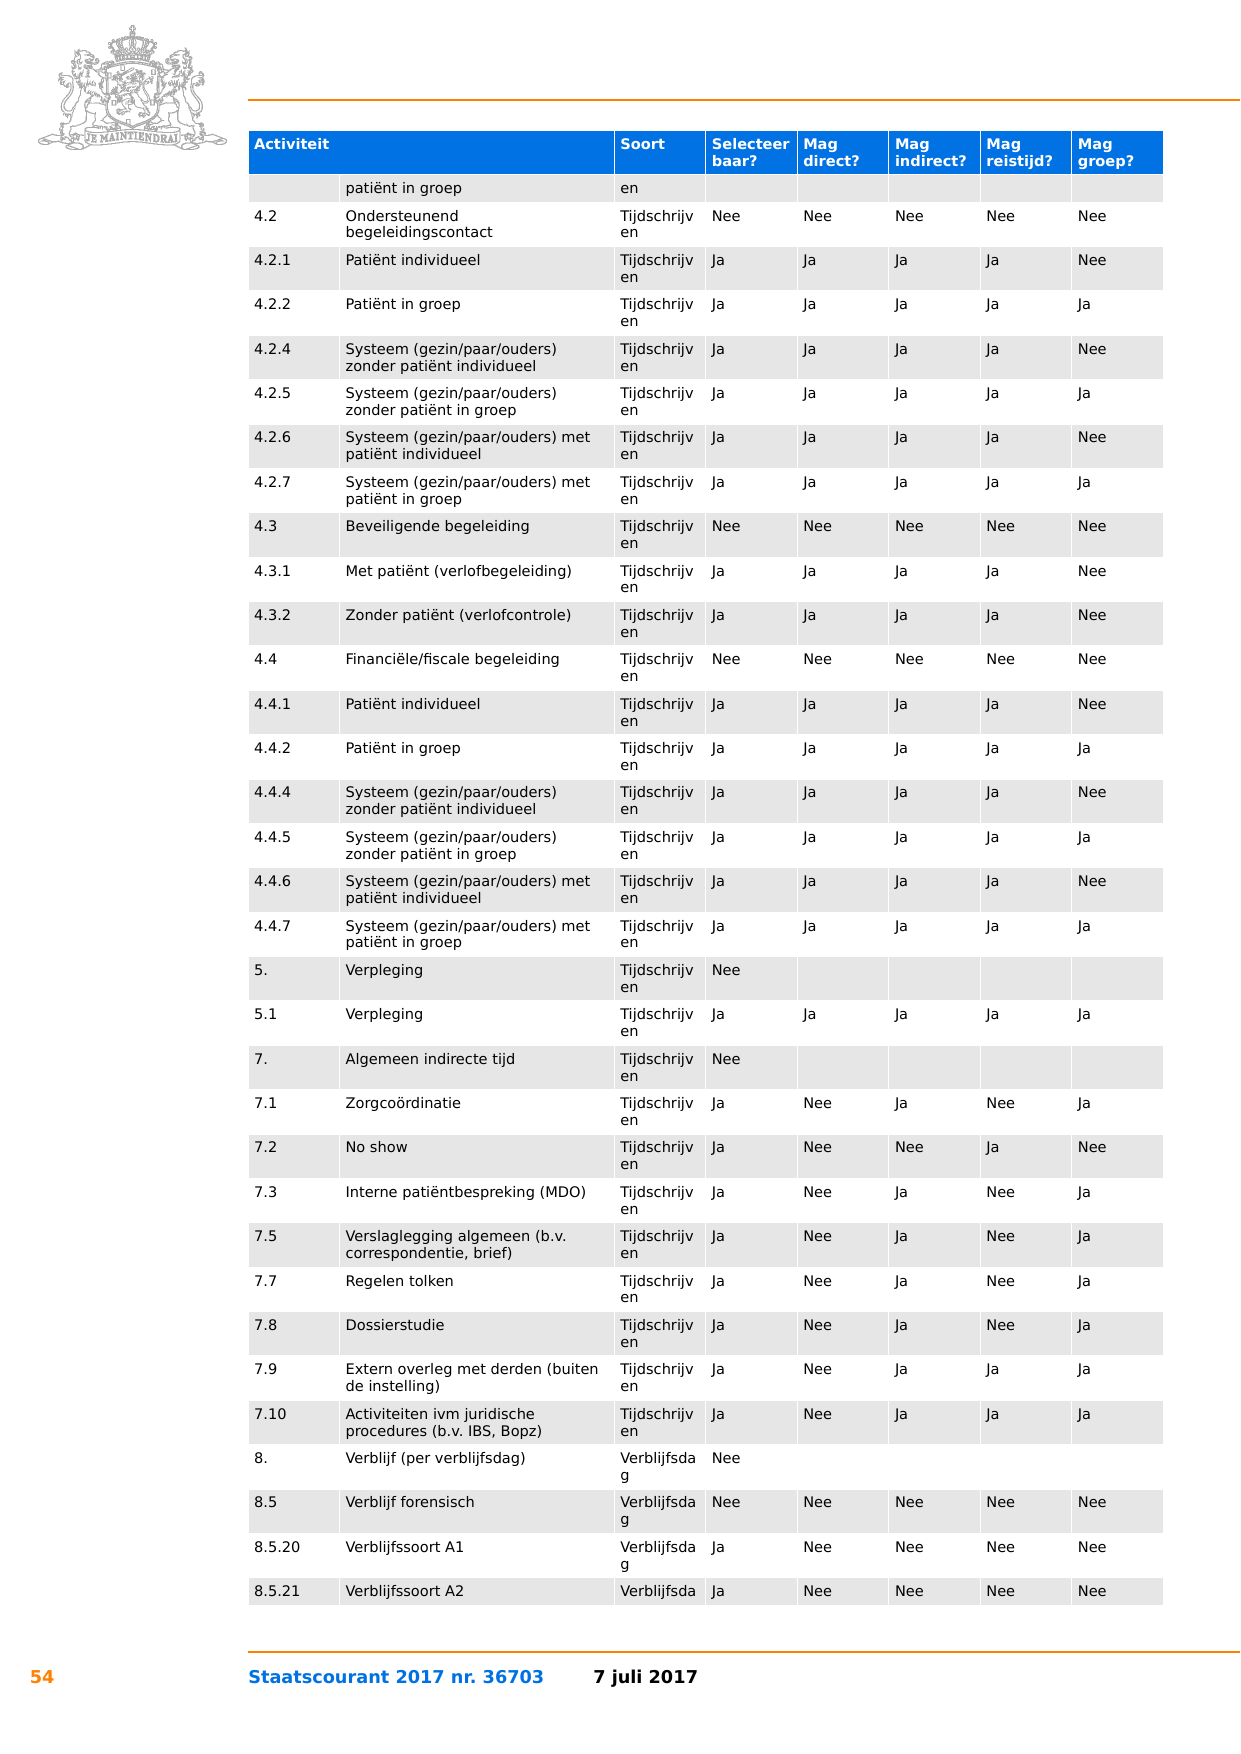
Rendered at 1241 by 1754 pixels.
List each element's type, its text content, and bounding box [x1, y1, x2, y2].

table_cell Ja [706, 247, 797, 290]
table_cell Nee [889, 1135, 980, 1178]
table_cell Algemeen indirecte tijd [340, 1046, 614, 1089]
table_cell Ja [798, 824, 888, 867]
table_cell Nee [1072, 425, 1163, 468]
table_cell Nee [889, 1490, 980, 1533]
table_cell Nee [981, 513, 1071, 557]
table_cell Patiënt individueel [340, 691, 614, 734]
table_cell [249, 175, 339, 202]
table_cell Ja [889, 1268, 980, 1311]
table_cell Tijdschrijven [615, 957, 705, 1000]
table_cell Ja [889, 469, 980, 512]
table_cell Tijdschrijven [615, 469, 705, 512]
table_cell Ja [798, 1001, 888, 1045]
table_cell Nee [981, 646, 1071, 690]
table_cell Tijdschrijven [615, 1312, 705, 1355]
table_cell en [615, 175, 705, 202]
table_cell Ja [706, 1179, 797, 1222]
table_cell Ja [889, 291, 980, 335]
table_cell Ja [889, 691, 980, 734]
table_cell Ja [889, 735, 980, 778]
table_cell Ja [981, 558, 1071, 601]
table_cell Nee [798, 1578, 888, 1605]
table_cell Ja [706, 1001, 797, 1045]
table_cell Verblijf forensisch [340, 1490, 614, 1533]
table_cell Ja [798, 913, 888, 956]
table_cell Verpleging [340, 1001, 614, 1045]
table_cell Extern overleg met derden (buiten de instelling) [340, 1356, 614, 1400]
table_cell Nee [981, 203, 1071, 246]
table_cell Nee [798, 1490, 888, 1533]
table_cell [889, 957, 980, 1000]
table_cell Nee [706, 646, 797, 690]
table_cell Ja [798, 469, 888, 512]
table_cell 4.4.4 [249, 780, 339, 823]
table_cell Ja [889, 780, 980, 823]
table_cell Tijdschrijven [615, 1046, 705, 1089]
table_cell Nee [1072, 1578, 1163, 1605]
table_cell Ja [1072, 1179, 1163, 1222]
table_cell 4.2.5 [249, 380, 339, 423]
table_cell Nee [706, 957, 797, 1000]
table_cell Ja [1072, 735, 1163, 778]
table_cell Nee [1072, 602, 1163, 645]
table_cell Nee [1072, 780, 1163, 823]
table_cell [798, 1046, 888, 1089]
table_cell Beveiligende begeleiding [340, 513, 614, 557]
table_cell Tijdschrijven [615, 247, 705, 290]
table_cell Regelen tolken [340, 1268, 614, 1311]
table_cell Ja [706, 735, 797, 778]
table_cell Ja [889, 558, 980, 601]
table_cell Ja [798, 247, 888, 290]
table_cell Tijdschrijven [615, 1179, 705, 1222]
table_cell 8.5.21 [249, 1578, 339, 1605]
table_cell 7.5 [249, 1223, 339, 1267]
table_cell 8.5 [249, 1490, 339, 1533]
table_cell Zorgcoördinatie [340, 1090, 614, 1133]
table_cell Ja [1072, 291, 1163, 335]
table_cell Financiële/fiscale begeleiding [340, 646, 614, 690]
table_cell Verblijfsdag [615, 1490, 705, 1533]
table_cell Nee [889, 1578, 980, 1605]
table_cell Ja [981, 691, 1071, 734]
table_cell Ja [798, 336, 888, 379]
table_cell Ja [1072, 1356, 1163, 1400]
table_cell Nee [798, 1534, 888, 1577]
table_cell Tijdschrijven [615, 735, 705, 778]
table_cell Nee [798, 1401, 888, 1444]
table_cell Nee [798, 1179, 888, 1222]
table_cell Ja [706, 469, 797, 512]
table_header Soort [615, 131, 705, 174]
table_cell Nee [981, 1312, 1071, 1355]
table_cell Ja [706, 336, 797, 379]
table_cell 7.7 [249, 1268, 339, 1311]
table_cell Ja [1072, 380, 1163, 423]
table_cell Ja [706, 1401, 797, 1444]
table_cell Tijdschrijven [615, 913, 705, 956]
table_cell [706, 175, 797, 202]
table_cell Tijdschrijven [615, 824, 705, 867]
table_cell 7.10 [249, 1401, 339, 1444]
table_cell Ja [1072, 469, 1163, 512]
table_cell Ja [1072, 1001, 1163, 1045]
table_cell Verslaglegging algemeen (b.v. correspondentie, brief) [340, 1223, 614, 1267]
table_cell Nee [889, 203, 980, 246]
table_cell Patiënt in groep [340, 735, 614, 778]
table_cell 4.4.1 [249, 691, 339, 734]
table_cell Nee [981, 1534, 1071, 1577]
table_cell Nee [889, 646, 980, 690]
table_cell Tijdschrijven [615, 1223, 705, 1267]
picture [38, 25, 227, 150]
table_cell 7.9 [249, 1356, 339, 1400]
table_cell Ja [981, 780, 1071, 823]
table_cell [798, 1445, 888, 1488]
table_cell 4.2 [249, 203, 339, 246]
table_header Mag groep? [1072, 131, 1163, 174]
table_cell Ja [981, 291, 1071, 335]
table_cell Tijdschrijven [615, 780, 705, 823]
table_cell Tijdschrijven [615, 1401, 705, 1444]
table_cell [798, 175, 888, 202]
table_cell Ja [981, 336, 1071, 379]
table_cell Nee [1072, 203, 1163, 246]
table_cell Nee [798, 646, 888, 690]
table_cell Systeem (gezin/paar/ouders) met patiënt individueel [340, 425, 614, 468]
table_cell Ja [706, 380, 797, 423]
table_cell Nee [798, 1090, 888, 1133]
table_cell Verblijfsdag [615, 1445, 705, 1488]
table_cell Ja [981, 735, 1071, 778]
table_cell Ja [706, 1312, 797, 1355]
table_header Activiteit [249, 131, 614, 174]
table_cell 4.4 [249, 646, 339, 690]
table_cell Systeem (gezin/paar/ouders) met patiënt in groep [340, 913, 614, 956]
table_cell 4.4.6 [249, 868, 339, 912]
table_cell Tijdschrijven [615, 558, 705, 601]
table_cell Systeem (gezin/paar/ouders) met patiënt in groep [340, 469, 614, 512]
table_cell Tijdschrijven [615, 513, 705, 557]
table_cell [981, 1046, 1071, 1089]
table_cell Nee [798, 1268, 888, 1311]
table_cell 4.2.6 [249, 425, 339, 468]
table_cell 4.2.7 [249, 469, 339, 512]
table_cell Nee [981, 1490, 1071, 1533]
table_cell [798, 957, 888, 1000]
table_cell [1072, 957, 1163, 1000]
table_cell Ja [1072, 1223, 1163, 1267]
table_cell Tijdschrijven [615, 1268, 705, 1311]
table_cell Ja [706, 691, 797, 734]
table_cell Nee [981, 1090, 1071, 1133]
table_cell Nee [1072, 558, 1163, 601]
table_cell Ja [981, 1135, 1071, 1178]
table_cell Tijdschrijven [615, 425, 705, 468]
table_cell Ja [889, 1090, 980, 1133]
table_cell 7.3 [249, 1179, 339, 1222]
table_cell Nee [889, 1534, 980, 1577]
table_cell Nee [1072, 868, 1163, 912]
table_cell Nee [798, 1312, 888, 1355]
table_cell Ja [889, 1001, 980, 1045]
table_cell Verblijfssoort A1 [340, 1534, 614, 1577]
table_cell Tijdschrijven [615, 646, 705, 690]
table_cell [981, 1445, 1071, 1488]
table_cell Ja [798, 380, 888, 423]
table_cell Nee [1072, 1534, 1163, 1577]
table_cell [981, 957, 1071, 1000]
table_cell Ja [798, 691, 888, 734]
table_cell 7.1 [249, 1090, 339, 1133]
table_cell 4.3 [249, 513, 339, 557]
table_cell Ja [889, 336, 980, 379]
table_cell 4.3.1 [249, 558, 339, 601]
table_cell Tijdschrijven [615, 291, 705, 335]
table_cell [981, 175, 1071, 202]
table_cell Ja [798, 735, 888, 778]
table_cell Nee [1072, 646, 1163, 690]
table_cell Nee [1072, 336, 1163, 379]
table_cell patiënt in groep [340, 175, 614, 202]
table_cell Activiteiten ivm juridische procedures (b.v. IBS, Bopz) [340, 1401, 614, 1444]
table_cell Nee [981, 1179, 1071, 1222]
table_cell Nee [706, 1046, 797, 1089]
table_cell 8.5.20 [249, 1534, 339, 1577]
table_cell Ja [889, 1223, 980, 1267]
table_cell Ja [981, 824, 1071, 867]
table_cell Ja [889, 247, 980, 290]
table_cell Nee [798, 1135, 888, 1178]
table_cell Nee [981, 1223, 1071, 1267]
table_header Mag reistijd? [981, 131, 1071, 174]
table_cell 4.4.5 [249, 824, 339, 867]
table_cell Ja [706, 1268, 797, 1311]
table_cell Ja [1072, 1268, 1163, 1311]
table_cell 7.8 [249, 1312, 339, 1355]
table_cell [889, 1046, 980, 1089]
table_cell Nee [981, 1578, 1071, 1605]
table_cell Nee [798, 1356, 888, 1400]
table_cell Met patiënt (verlofbegeleiding) [340, 558, 614, 601]
table_cell Nee [706, 203, 797, 246]
table_cell Ja [981, 1356, 1071, 1400]
table_cell Ja [1072, 1312, 1163, 1355]
table_cell Ja [798, 558, 888, 601]
table_cell [889, 1445, 980, 1488]
table_cell [1072, 1445, 1163, 1488]
table_cell 5.1 [249, 1001, 339, 1045]
table_cell Ja [889, 824, 980, 867]
table_cell Ja [706, 425, 797, 468]
table_cell Nee [981, 1268, 1071, 1311]
table_cell Nee [706, 513, 797, 557]
table_cell Tijdschrijven [615, 691, 705, 734]
table_cell Nee [1072, 513, 1163, 557]
table_cell Interne patiëntbespreking (MDO) [340, 1179, 614, 1222]
table_cell Ja [706, 1534, 797, 1577]
table_cell Ja [981, 247, 1071, 290]
table_cell Ja [981, 913, 1071, 956]
table_cell Dossierstudie [340, 1312, 614, 1355]
table_cell Ja [981, 1001, 1071, 1045]
table_cell Tijdschrijven [615, 1135, 705, 1178]
table_cell Patiënt individueel [340, 247, 614, 290]
table_cell Verblijfsdag [615, 1534, 705, 1577]
table_cell 4.3.2 [249, 602, 339, 645]
table_cell [889, 175, 980, 202]
table_cell Ja [889, 913, 980, 956]
table_cell 4.2.4 [249, 336, 339, 379]
table_cell Ja [706, 1223, 797, 1267]
table_cell 5. [249, 957, 339, 1000]
table_cell Nee [798, 513, 888, 557]
table_cell Ja [981, 425, 1071, 468]
table_cell Nee [1072, 1490, 1163, 1533]
table_cell Zonder patiënt (verlofcontrole) [340, 602, 614, 645]
table_cell Ja [706, 291, 797, 335]
table_cell Ja [798, 291, 888, 335]
table_cell Nee [1072, 1135, 1163, 1178]
table_cell Systeem (gezin/paar/ouders) zonder patiënt individueel [340, 336, 614, 379]
table_header Mag indirect? [889, 131, 980, 174]
table_cell No show [340, 1135, 614, 1178]
table_cell Nee [798, 203, 888, 246]
table_cell Tijdschrijven [615, 336, 705, 379]
table_cell Verpleging [340, 957, 614, 1000]
table_cell Ja [889, 1179, 980, 1222]
table_cell Tijdschrijven [615, 380, 705, 423]
table_cell Ja [889, 1356, 980, 1400]
table_cell Ja [889, 602, 980, 645]
table_cell Nee [889, 513, 980, 557]
table_cell Ja [1072, 1090, 1163, 1133]
table_cell Systeem (gezin/paar/ouders) zonder patiënt individueel [340, 780, 614, 823]
table_header Selecteerbaar? [706, 131, 797, 174]
table_cell Ja [981, 868, 1071, 912]
table_cell [1072, 1046, 1163, 1089]
table_cell Ja [706, 558, 797, 601]
table_cell Verblijfsda [615, 1578, 705, 1605]
table_cell Ja [706, 1356, 797, 1400]
table_cell Tijdschrijven [615, 602, 705, 645]
table_cell Systeem (gezin/paar/ouders) zonder patiënt in groep [340, 824, 614, 867]
table_cell 7.2 [249, 1135, 339, 1178]
table_cell Ja [706, 780, 797, 823]
table_cell 4.2.2 [249, 291, 339, 335]
table_cell Ja [798, 868, 888, 912]
table_cell Ja [706, 913, 797, 956]
table_cell Ja [706, 824, 797, 867]
table_cell Ja [798, 602, 888, 645]
table_cell Ja [889, 1312, 980, 1355]
table_cell Ja [706, 1578, 797, 1605]
table_cell Ja [798, 780, 888, 823]
table_cell Ja [798, 425, 888, 468]
table_cell Ja [981, 380, 1071, 423]
table_cell Tijdschrijven [615, 1090, 705, 1133]
table_cell Ja [706, 1135, 797, 1178]
table_cell Ja [889, 380, 980, 423]
table_cell 4.4.7 [249, 913, 339, 956]
table_cell Ja [706, 868, 797, 912]
table_cell Tijdschrijven [615, 203, 705, 246]
table_cell Patiënt in groep [340, 291, 614, 335]
table_cell 7. [249, 1046, 339, 1089]
table_cell Ja [889, 425, 980, 468]
table_cell Tijdschrijven [615, 868, 705, 912]
table_cell Ondersteunend begeleidingscontact [340, 203, 614, 246]
table_cell Tijdschrijven [615, 1001, 705, 1045]
table_cell Nee [1072, 247, 1163, 290]
table_cell Ja [1072, 913, 1163, 956]
table_cell Ja [706, 602, 797, 645]
table_cell Ja [1072, 824, 1163, 867]
table_cell Systeem (gezin/paar/ouders) met patiënt individueel [340, 868, 614, 912]
table_cell Systeem (gezin/paar/ouders) zonder patiënt in groep [340, 380, 614, 423]
table_cell Ja [981, 469, 1071, 512]
table_cell Nee [706, 1445, 797, 1488]
table_cell Ja [889, 1401, 980, 1444]
table_cell 4.2.1 [249, 247, 339, 290]
table_cell Verblijf (per verblijfsdag) [340, 1445, 614, 1488]
table_cell Ja [706, 1090, 797, 1133]
table_cell 4.4.2 [249, 735, 339, 778]
table_cell [1072, 175, 1163, 202]
table_cell Ja [981, 1401, 1071, 1444]
table_cell Nee [1072, 691, 1163, 734]
table_cell Nee [706, 1490, 797, 1533]
table_cell Nee [798, 1223, 888, 1267]
table_cell Ja [981, 602, 1071, 645]
table_cell Ja [1072, 1401, 1163, 1444]
table_cell Ja [889, 868, 980, 912]
table_cell Verblijfssoort A2 [340, 1578, 614, 1605]
table_cell Tijdschrijven [615, 1356, 705, 1400]
table_header Mag direct? [798, 131, 888, 174]
table_cell 8. [249, 1445, 339, 1488]
